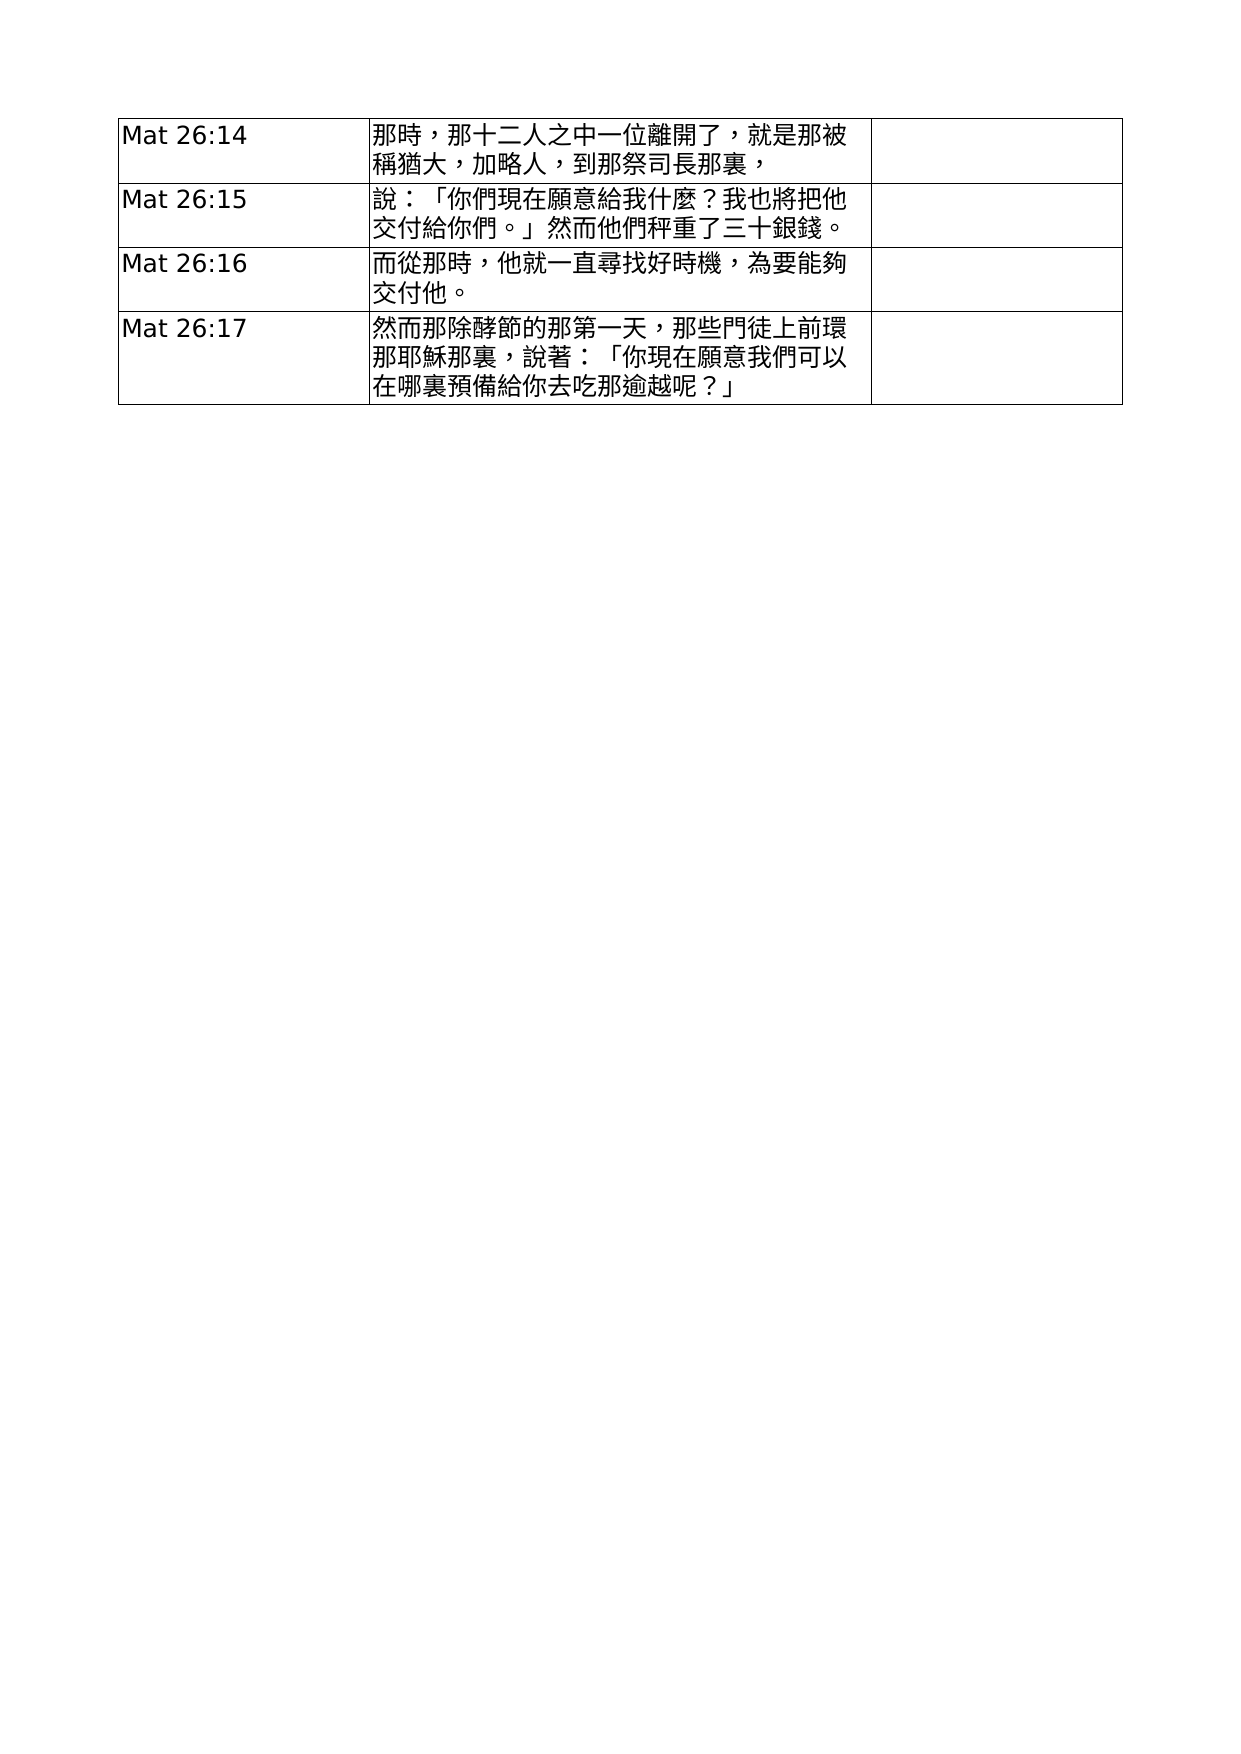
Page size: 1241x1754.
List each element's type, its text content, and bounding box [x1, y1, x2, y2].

table_cell 那時，那十二人之中一位離開了，就是那被稱猶大，加略人，到那祭司長那裏， [370, 119, 871, 182]
table_cell Mat 26:16 [119, 248, 369, 311]
table_cell [872, 119, 1122, 182]
table_cell 說：「你們現在願意給我什麼？我也將把他交付給你們。」然而他們秤重了三十銀錢。 [370, 184, 871, 247]
table_cell 然而那除酵節的那第一天，那些門徒上前環那耶穌那裏，說著：「你現在願意我們可以在哪裏預備給你去吃那逾越呢？」 [370, 312, 871, 404]
table_cell Mat 26:14 [119, 119, 369, 182]
table_cell Mat 26:17 [119, 312, 369, 404]
table_cell [872, 248, 1122, 311]
table_cell 而從那時，他就一直尋找好時機，為要能夠交付他。 [370, 248, 871, 311]
table_cell [872, 312, 1122, 404]
table_cell [872, 184, 1122, 247]
table_cell Mat 26:15 [119, 184, 369, 247]
